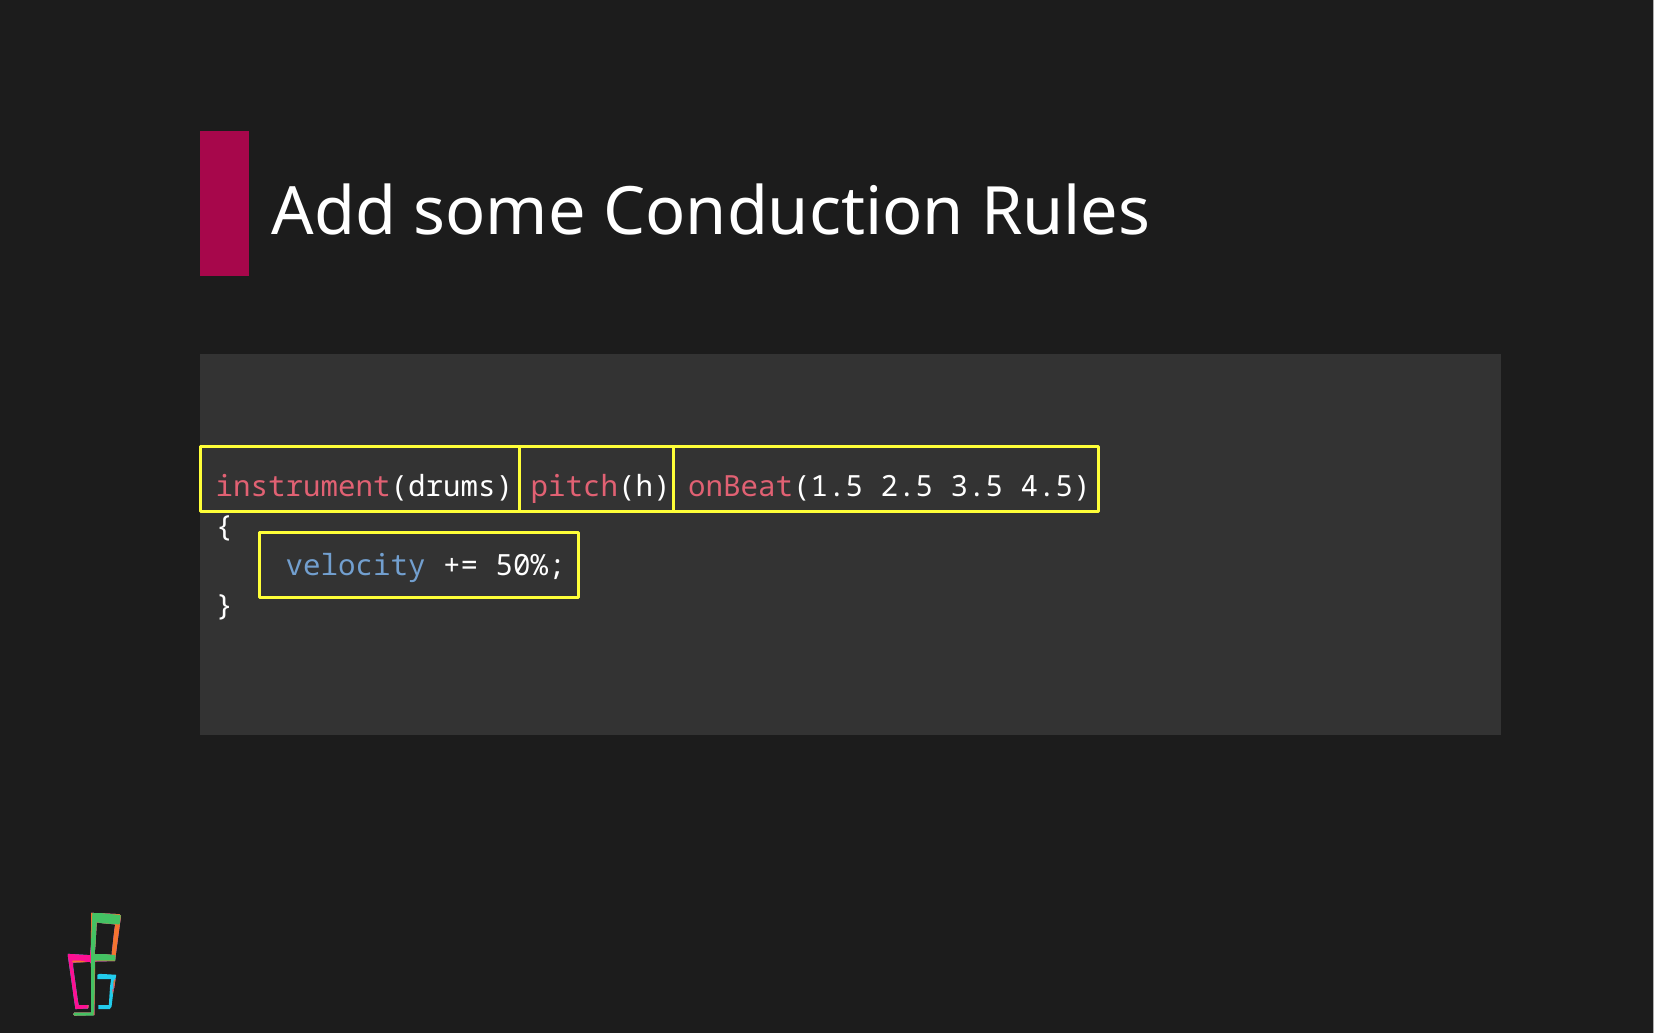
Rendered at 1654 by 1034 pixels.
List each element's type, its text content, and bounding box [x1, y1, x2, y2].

title Add some Conduction Rules [271, 89, 1619, 329]
text_box [200, 131, 249, 276]
text_box instrument(drums) pitch(h) onBeat(1.5 2.5 3.5 4.5) { velocity += 50%; } [200, 354, 1501, 735]
picture [55, 905, 130, 1023]
text_box instrument(drums) pitch(h) onBeat(1.5 2.5 3.5 4.5) { velocity += 50%; } [675, 448, 1097, 510]
text_box instrument(drums) pitch(h) onBeat(1.5 2.5 3.5 4.5) { velocity += 50%; } [521, 448, 672, 510]
text_box instrument(drums) pitch(h) onBeat(1.5 2.5 3.5 4.5) { velocity += 50%; } [202, 448, 518, 510]
